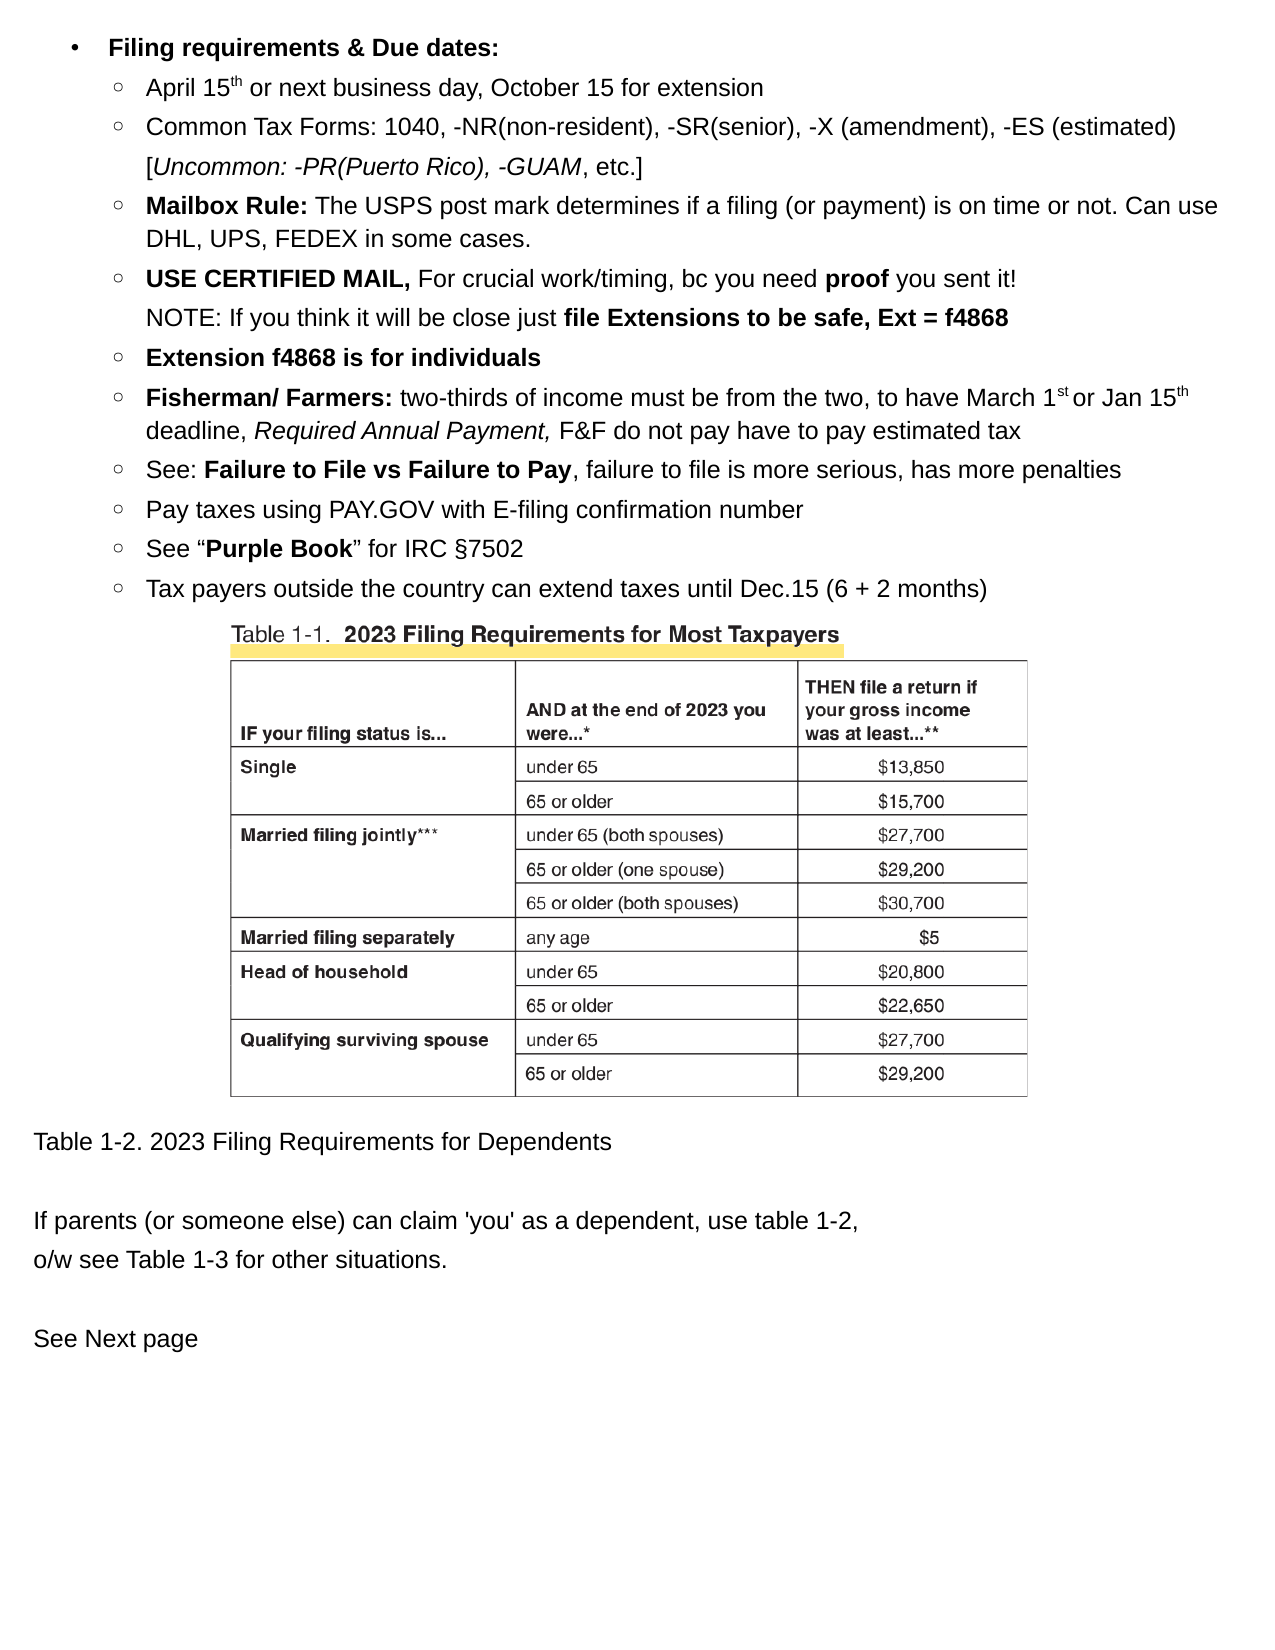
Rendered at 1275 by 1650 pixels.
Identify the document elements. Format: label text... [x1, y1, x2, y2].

text o/w see Table 1-3 for other situations. [33, 1245, 1242, 1274]
list See: Failure to File vs Failure to Pay, failure to file is more serious, has more penalties [108, 455, 1242, 484]
list See “Purple Book” for IRC §7502 [108, 534, 1242, 563]
list April 15th or next business day, October 15 for extension [108, 73, 1242, 101]
list Mailbox Rule: The USPS post mark determines if a filing (or payment) is on time or not. Can use DHL, UPS, FEDEX in some cases. [108, 191, 1242, 253]
list Common Tax Forms: 1040, -NR(non-resident), -SR(senior), -X (amendment), -ES (estimated) [108, 112, 1242, 141]
text See Next page [33, 1324, 1242, 1353]
list [Uncommon: -PR(Puerto Rico), -GUAM, etc.] [108, 152, 1242, 181]
text If parents (or someone else) can claim 'you' as a dependent, use table 1-2, [33, 1206, 1242, 1234]
list Fisherman/ Farmers: two-thirds of income must be from the two, to have March 1st or Jan 15th deadline, Required Annual Payment, F&F do not pay have to pay estimated tax [108, 382, 1242, 444]
list Filing requirements & Due dates: [71, 33, 1242, 62]
list Tax payers outside the country can extend taxes until Dec.15 (6 + 2 months) [108, 574, 1242, 603]
picture [230, 625, 1028, 1097]
list Pay taxes using PAY.GOV with E-filing confirmation number [108, 495, 1242, 523]
text Table 1-2. 2023 Filing Requirements for Dependents [33, 1127, 1242, 1155]
list USE CERTIFIED MAIL, For crucial work/timing, bc you need proof you sent it! [108, 264, 1242, 293]
list NOTE: If you think it will be close just file Extensions to be safe, Ext = f4868 [108, 303, 1242, 332]
list Extension f4868 is for individuals [108, 343, 1242, 372]
